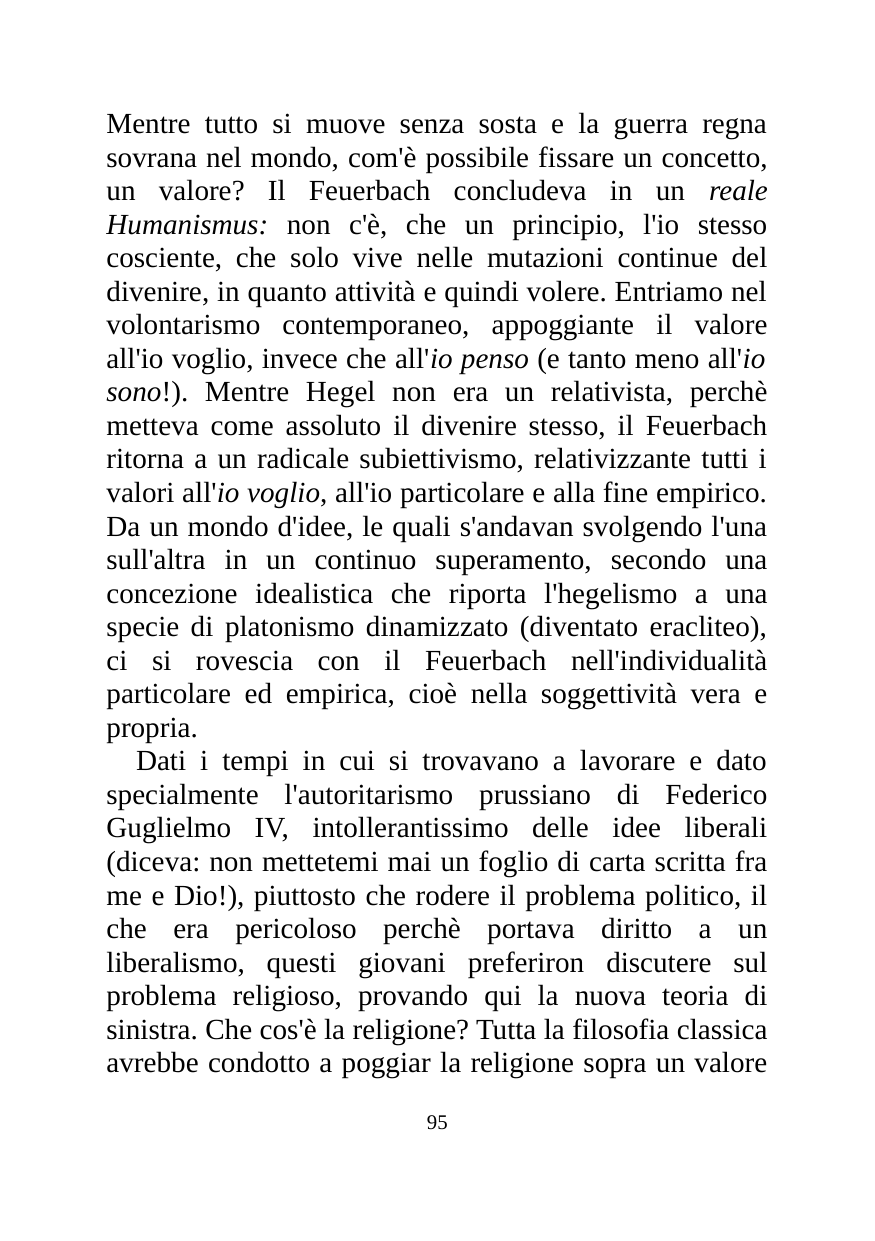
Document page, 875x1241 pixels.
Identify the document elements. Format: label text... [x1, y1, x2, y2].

text Mentre tutto si muove senza sosta e la guerra regna sovrana nel mondo, com'è possibile fissare un concetto, un valore? Il Feuerbach concludeva in un reale Humanismus: non c'è, che un principio, l'io stesso cosciente, che solo vive nelle mutazioni continue del divenire, in quanto attività e quindi volere. Entriamo nel volontarismo contemporaneo, appoggiante il valore all'io voglio, invece che all'io penso (e tanto meno all'io sono!). Mentre Hegel non era un relativista, perchè metteva come assoluto il divenire stesso, il Feuerbach ritorna a un radicale subiettivismo, relativizzante tutti i valori all'io voglio, all'io particolare e alla fine empirico. Da un mondo d'idee, le quali s'andavan svolgendo l'una sull'altra in un continuo superamento, secondo una concezione idealistica che riporta l'hegelismo a una specie di platonismo dinamizzato (diventato eracliteo), ci si rovescia con il Feuerbach nell'individualità particolare ed empirica, cioè nella soggettività vera e propria. [106, 106, 768, 743]
text Dati i tempi in cui si trovavano a lavorare e dato specialmente l'autoritarismo prussiano di Federico Guglielmo IV, intollerantissimo delle idee liberali (diceva: non mettetemi mai un foglio di carta scritta fra me e Dio!), piuttosto che rodere il problema politico, il che era pericoloso perchè portava diritto a un liberalismo, questi giovani preferiron discutere sul problema religioso, provando qui la nuova teoria di sinistra. Che cos'è la religione? Tutta la filosofia classica avrebbe condotto a poggiar la religione sopra un valore [106, 743, 768, 1079]
